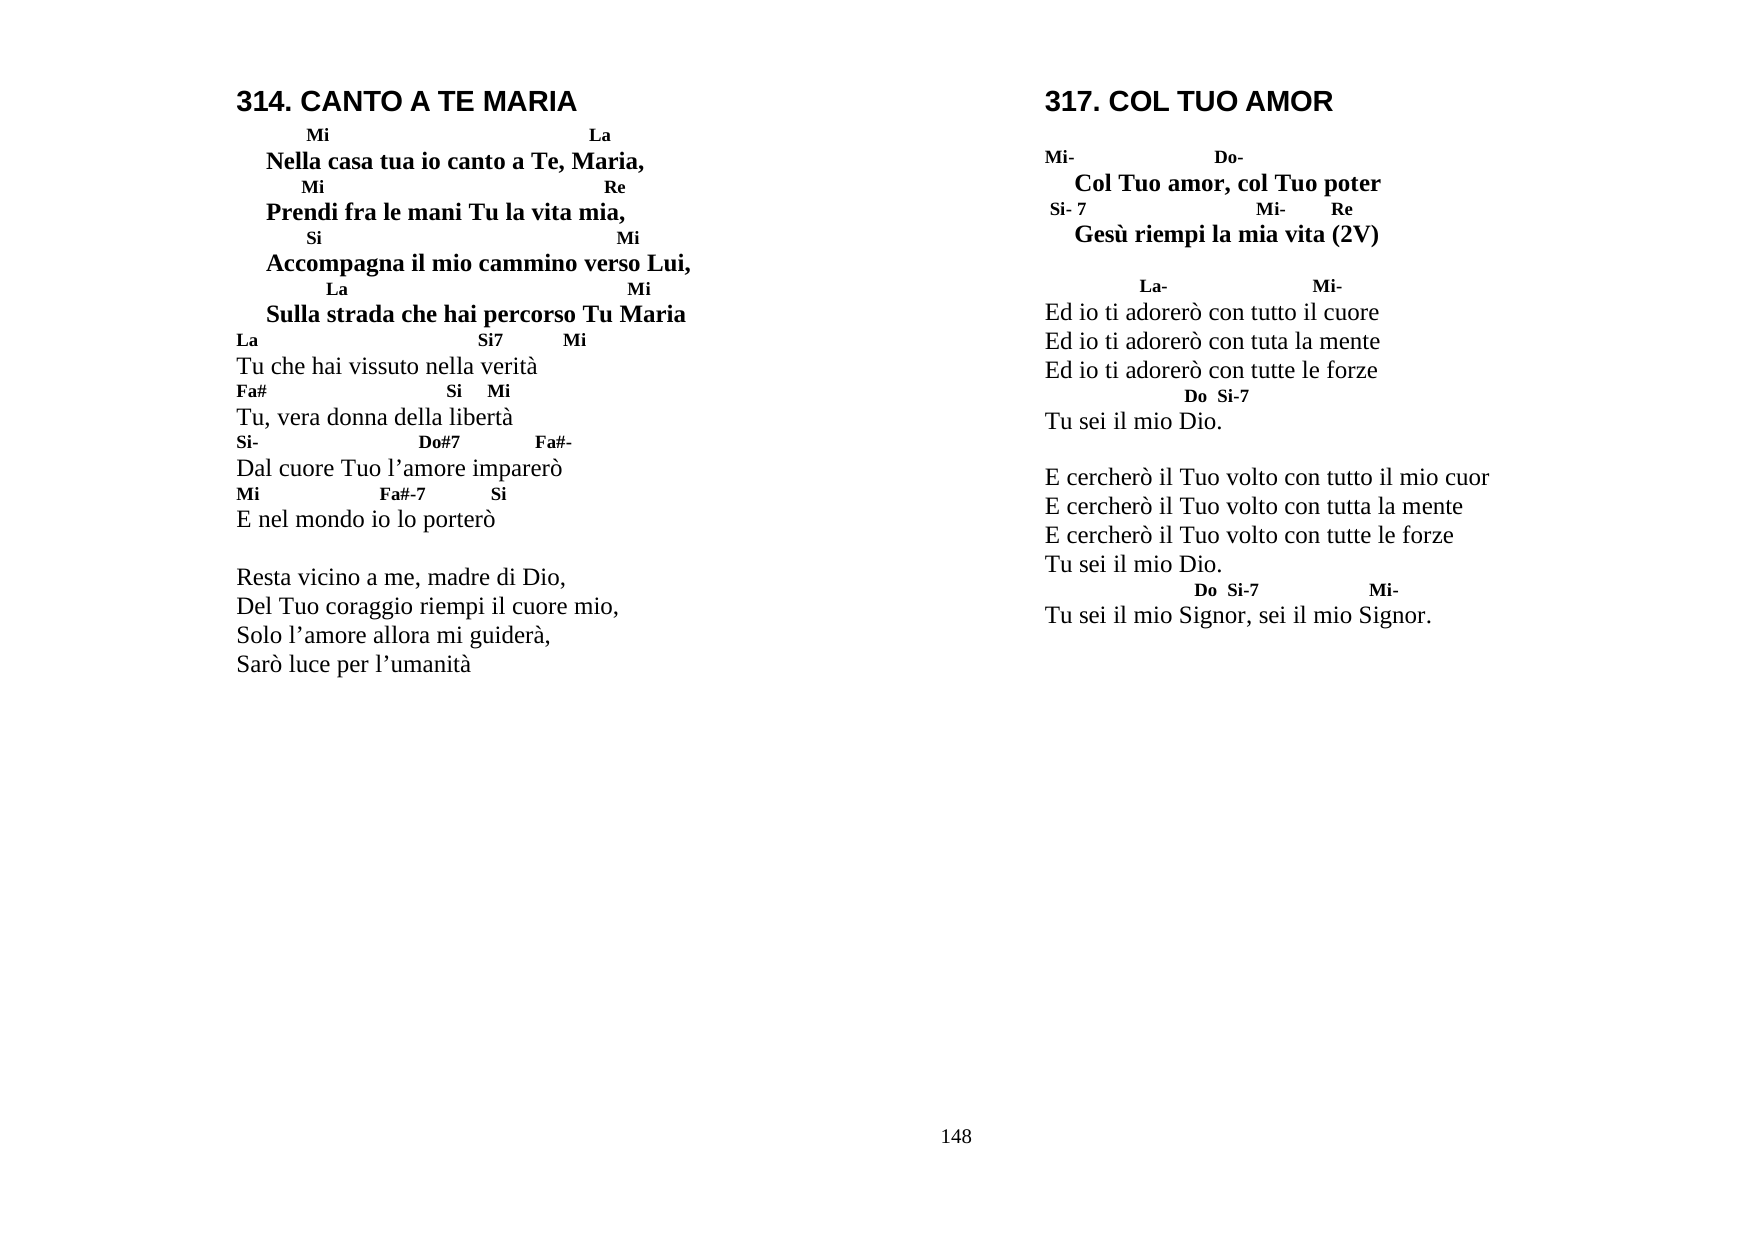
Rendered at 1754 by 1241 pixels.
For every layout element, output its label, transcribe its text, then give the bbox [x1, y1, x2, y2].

text Solo l’amore allora mi guiderà, [236, 620, 867, 649]
text Si Mi [236, 226, 867, 248]
text Do Si-7 Mi- [1044, 578, 1676, 600]
text Sarò luce per l’umanità [236, 649, 867, 678]
subtitle 314. CANTO A TE MARIA [236, 84, 867, 118]
text Si- 7 Mi- Re [1044, 197, 1676, 219]
text E nel mondo io lo porterò [236, 504, 867, 533]
text Tu sei il mio Signor, sei il mio Signor. [1044, 600, 1676, 629]
subtitle Gesù riempi la mia vita (2V) [1044, 219, 1676, 248]
text Tu, vera donna della libertà [236, 402, 867, 431]
text La Mi [236, 277, 867, 299]
text Mi- Do- [1044, 146, 1676, 168]
text Mi Fa#-7 Si [236, 482, 867, 504]
subtitle Nella casa tua io canto a Te, Maria, [236, 146, 867, 175]
text La Si7 Mi [236, 328, 867, 351]
text Dal cuore Tuo l’amore imparerò [236, 453, 867, 482]
text Mi La [236, 124, 867, 146]
text E cercherò il Tuo volto con tutto il mio cuor [1044, 462, 1676, 491]
text La- Mi- [1044, 275, 1676, 297]
text E cercherò il Tuo volto con tutta la mente [1044, 491, 1676, 520]
text Ed io ti adorerò con tuta la mente [1044, 326, 1676, 355]
subtitle Prendi fra le mani Tu la vita mia, [236, 197, 867, 226]
text Mi Re [236, 175, 867, 197]
subtitle Accompagna il mio cammino verso Lui, [236, 248, 867, 277]
text Del Tuo coraggio riempi il cuore mio, [236, 591, 867, 620]
text Fa# Si Mi [236, 379, 867, 402]
text Resta vicino a me, madre di Dio, [236, 562, 867, 591]
text Ed io ti adorerò con tutte le forze [1044, 355, 1676, 384]
text Do Si-7 [1044, 384, 1676, 406]
text Tu sei il mio Dio. [1044, 406, 1676, 435]
text Tu sei il mio Dio. [1044, 549, 1676, 578]
subtitle Col Tuo amor, col Tuo poter [1044, 168, 1676, 197]
text Tu che hai vissuto nella verità [236, 351, 867, 379]
subtitle Sulla strada che hai percorso Tu Maria [236, 299, 867, 328]
text Ed io ti adorerò con tutto il cuore [1044, 297, 1676, 326]
subtitle 317. COL TUO AMOR [1044, 84, 1676, 118]
text E cercherò il Tuo volto con tutte le forze [1044, 520, 1676, 549]
text Si- Do#7 Fa#- [236, 431, 867, 453]
